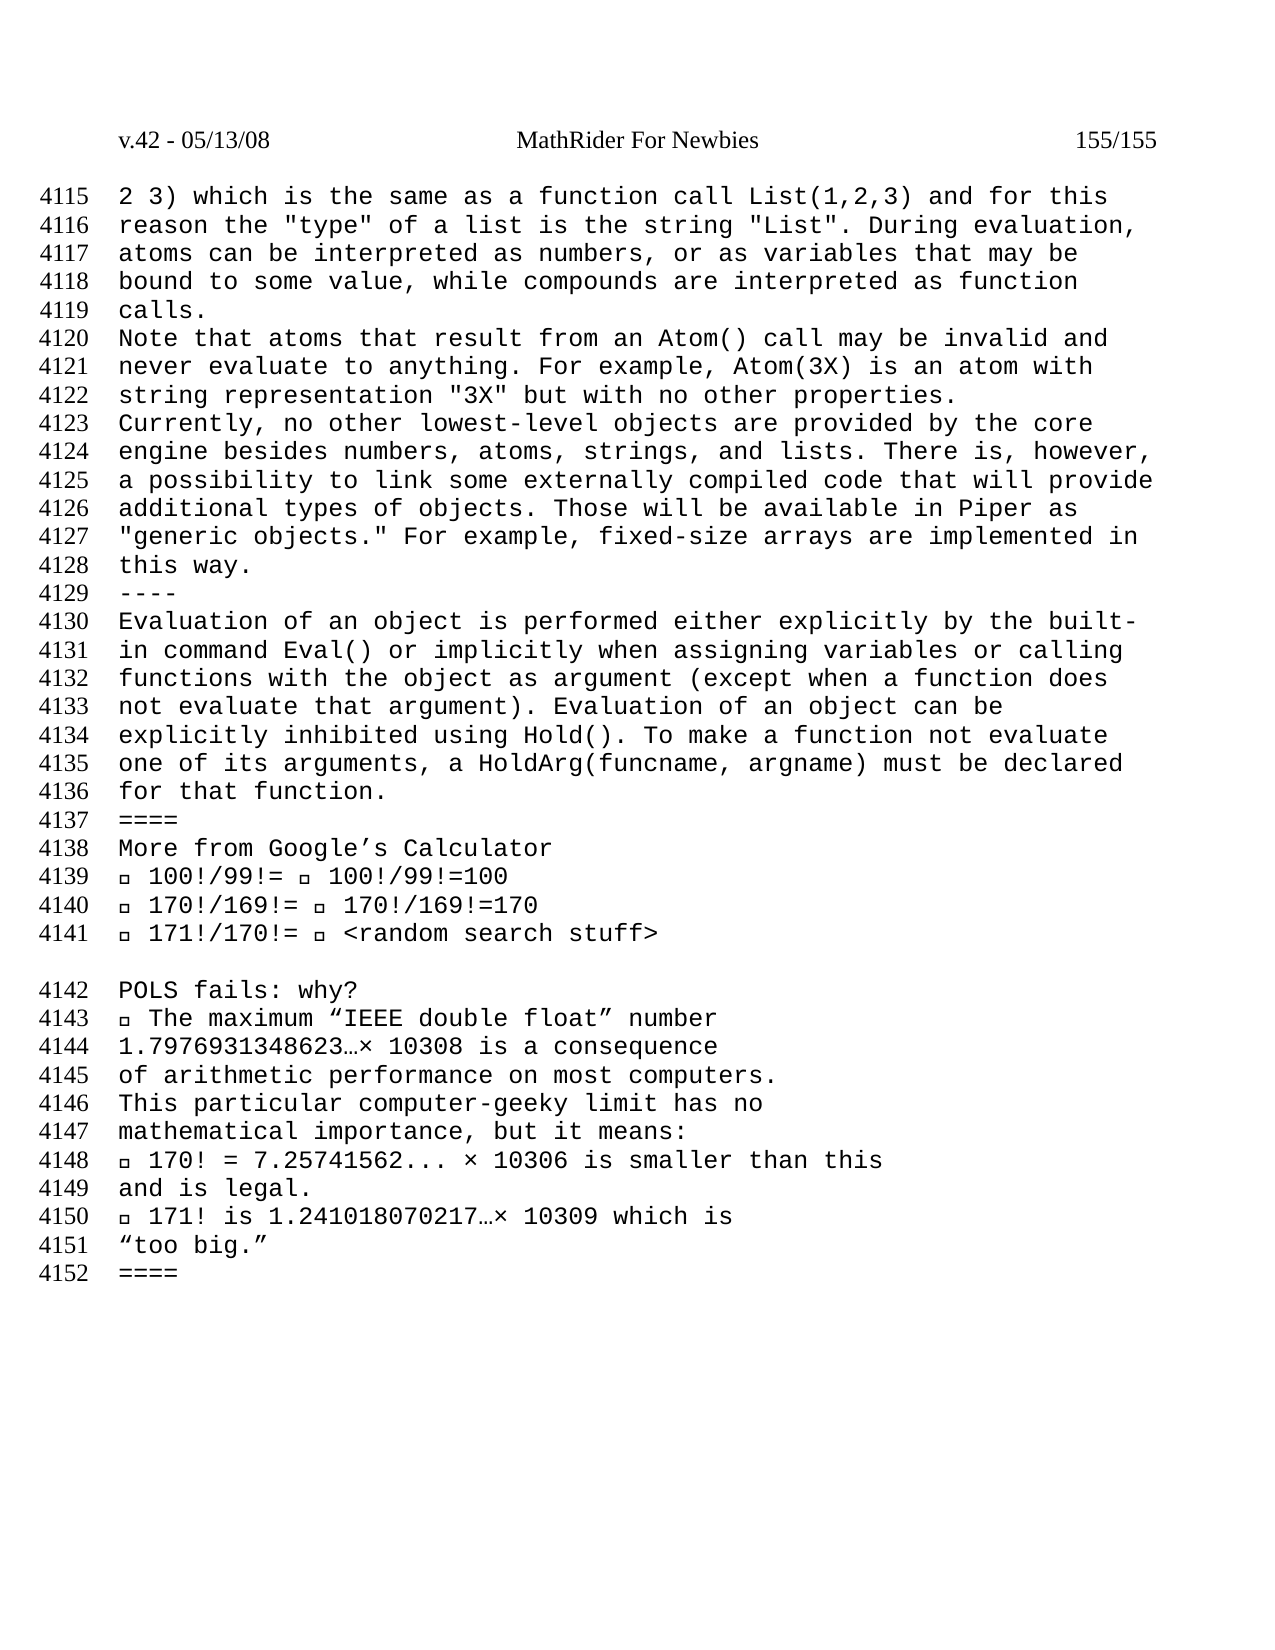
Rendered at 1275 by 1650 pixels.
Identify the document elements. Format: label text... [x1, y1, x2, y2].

text ---- [118, 581, 1157, 609]
text of arithmetic performance on most computers. [118, 1062, 1157, 1091]
text 􀂄 171!/170!= 􀂄 <random search stuff> [118, 921, 1157, 949]
text This particular computer-geeky limit has no [118, 1091, 1157, 1119]
text 􀂄 170!/169!= 􀂄 170!/169!=170 [118, 892, 1157, 921]
text mathematical importance, but it means: [118, 1119, 1157, 1147]
text 􀂄 The maximum “IEEE double float” number [118, 1006, 1157, 1034]
text Evaluation of an object is performed either explicitly by the built-in command Eval() or implicitly when assigning variables or calling functions with the object as argument (except when a function does not evaluate that argument). Evaluation of an object can be explicitly inhibited using Hold(). To make a function not evaluate one of its arguments, a HoldArg(funcname, argname) must be declared for that function. [118, 609, 1157, 807]
text POLS fails: why? [118, 977, 1157, 1006]
text Currently, no other lowest-level objects are provided by the core engine besides numbers, atoms, strings, and lists. There is, however, a possibility to link some externally compiled code that will provide additional types of objects. Those will be available in Piper as "generic objects." For example, fixed-size arrays are implemented in this way. [118, 411, 1157, 581]
text “too big.” [118, 1232, 1157, 1261]
text 􀂄 170! = 7.25741562... × 10306 is smaller than this [118, 1147, 1157, 1176]
text ==== [118, 1261, 1157, 1289]
text 􀂄 100!/99!= 􀂄 100!/99!=100 [118, 864, 1157, 892]
text Note that atoms that result from an Atom() call may be invalid and never evaluate to anything. For example, Atom(3X) is an atom with string representation "3X" but with no other properties. [118, 326, 1157, 411]
text More from Google’s Calculator [118, 836, 1157, 864]
text 2 3) which is the same as a function call List(1,2,3) and for this reason the "type" of a list is the string "List". During evaluation, atoms can be interpreted as numbers, or as variables that may be bound to some value, while compounds are interpreted as function calls. [118, 184, 1157, 326]
text 􀂄 171! is 1.241018070217…× 10309 which is [118, 1204, 1157, 1232]
text 1.7976931348623…× 10308 is a consequence [118, 1034, 1157, 1062]
text ==== [118, 807, 1157, 836]
text and is legal. [118, 1176, 1157, 1204]
